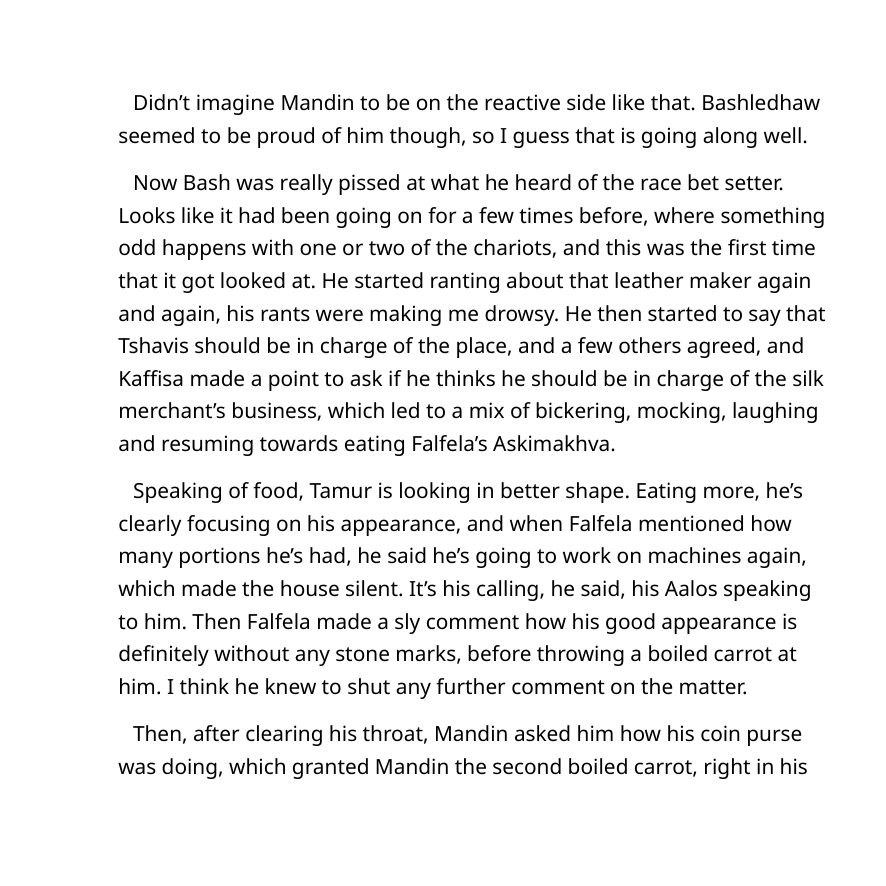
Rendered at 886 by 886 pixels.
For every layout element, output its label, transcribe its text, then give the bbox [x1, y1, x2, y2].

text Now Bash was really pissed at what he heard of the race bet setter. Looks like it had been going on for a few times before, where something odd happens with one or two of the chariots, and this was the first time that it got looked at. He started ranting about that leather maker again and again, his rants were making me drowsy. He then started to say that Tshavis should be in charge of the place, and a few others agreed, and Kaffisa made a point to ask if he thinks he should be in charge of the silk merchant’s business, which led to a mix of bickering, mocking, laughing and resuming towards eating Falfela’s Askimakhva. [118, 168, 827, 458]
text Speaking of food, Tamur is looking in better shape. Eating more, he’s clearly focusing on his appearance, and when Falfela mentioned how many portions he’s had, he said he’s going to work on machines again, which made the house silent. It’s his calling, he said, his Aalos speaking to him. Then Falfela made a sly comment how his good appearance is definitely without any stone marks, before throwing a boiled carrot at him. I think he knew to shut any further comment on the matter. [118, 476, 827, 700]
text Then, after clearing his throat, Mandin asked him how his coin purse was doing, which granted Mandin the second boiled carrot, right in his [118, 719, 827, 780]
text Didn’t imagine Mandin to be on the reactive side like that. Bashledhaw seemed to be proud of him though, so I guess that is going along well. [118, 88, 827, 149]
